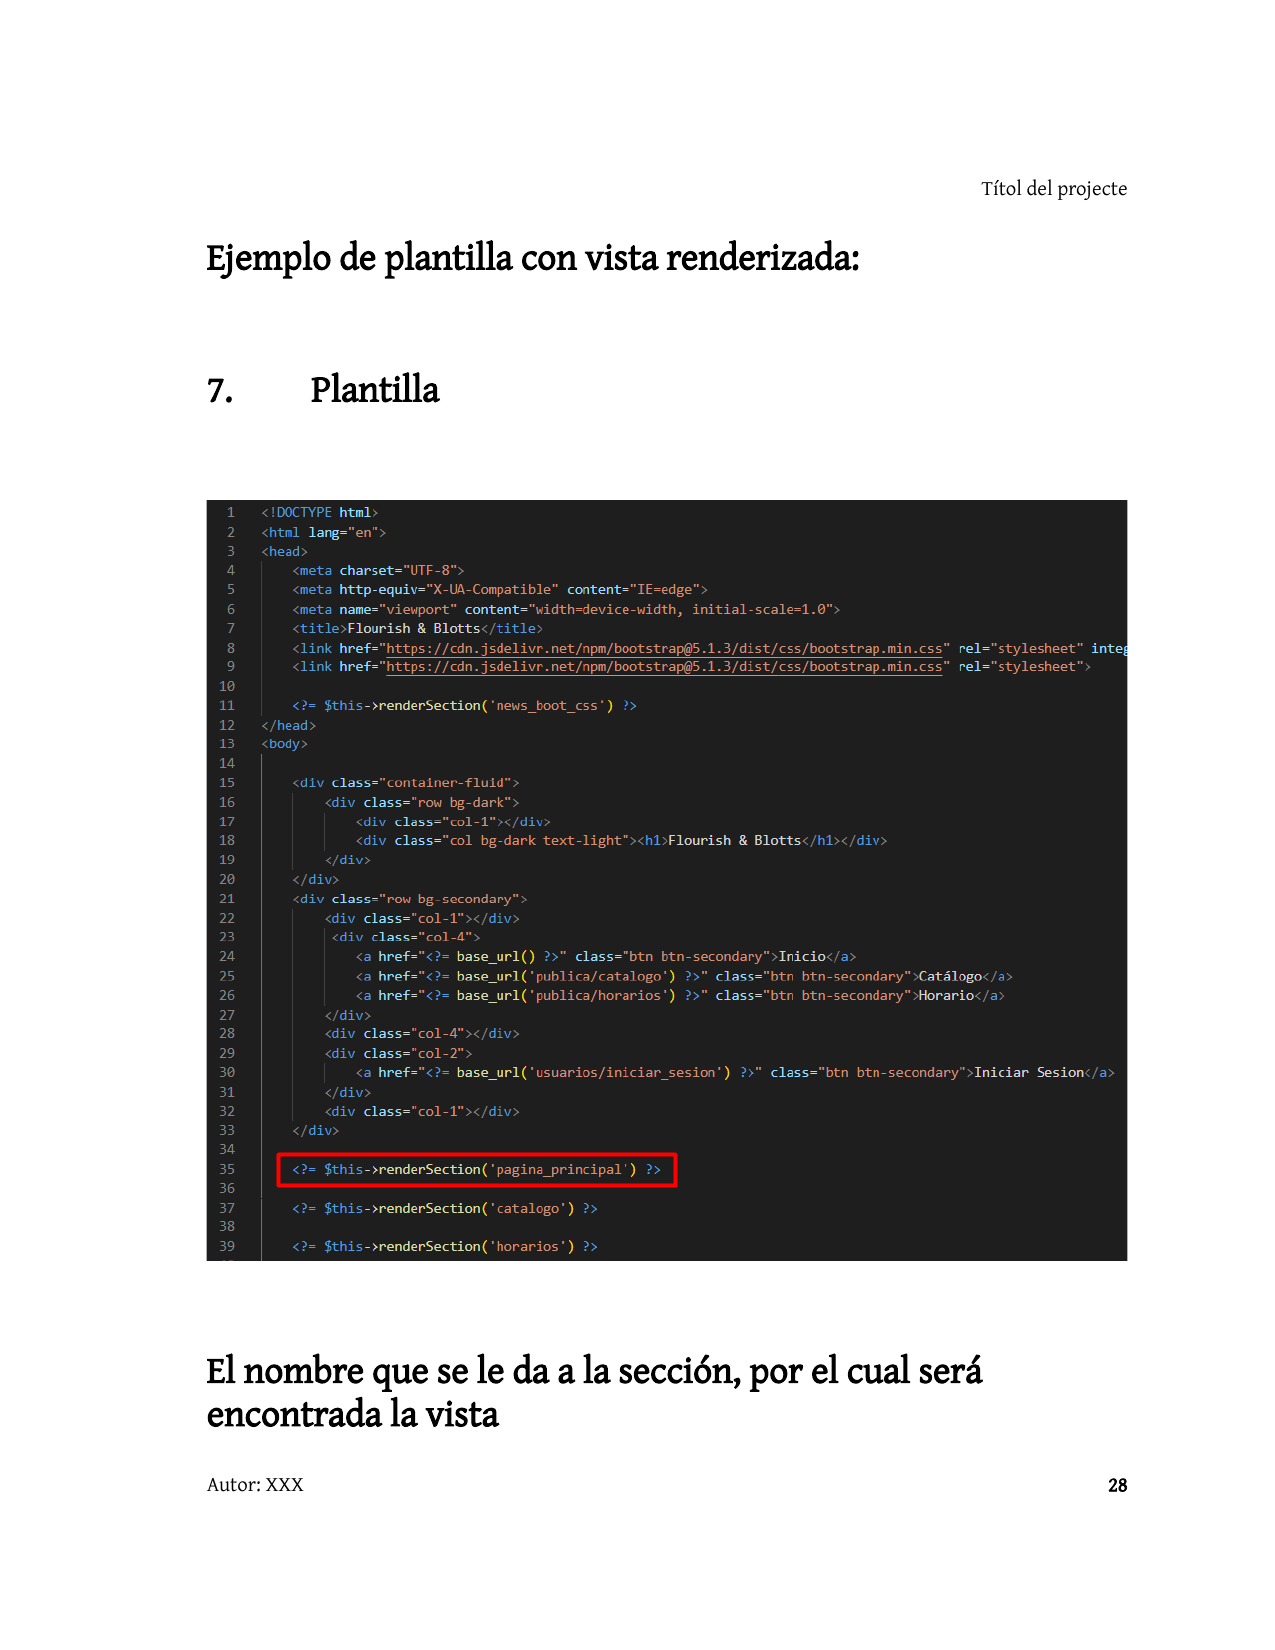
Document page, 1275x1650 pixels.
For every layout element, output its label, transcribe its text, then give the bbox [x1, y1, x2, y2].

subtitle Ejemplo de plantilla con vista renderizada: [207, 236, 1127, 279]
subtitle El nombre que se le da a la sección, por el cual será encontrada la vista [207, 1349, 1127, 1436]
list Plantilla [207, 368, 1127, 412]
